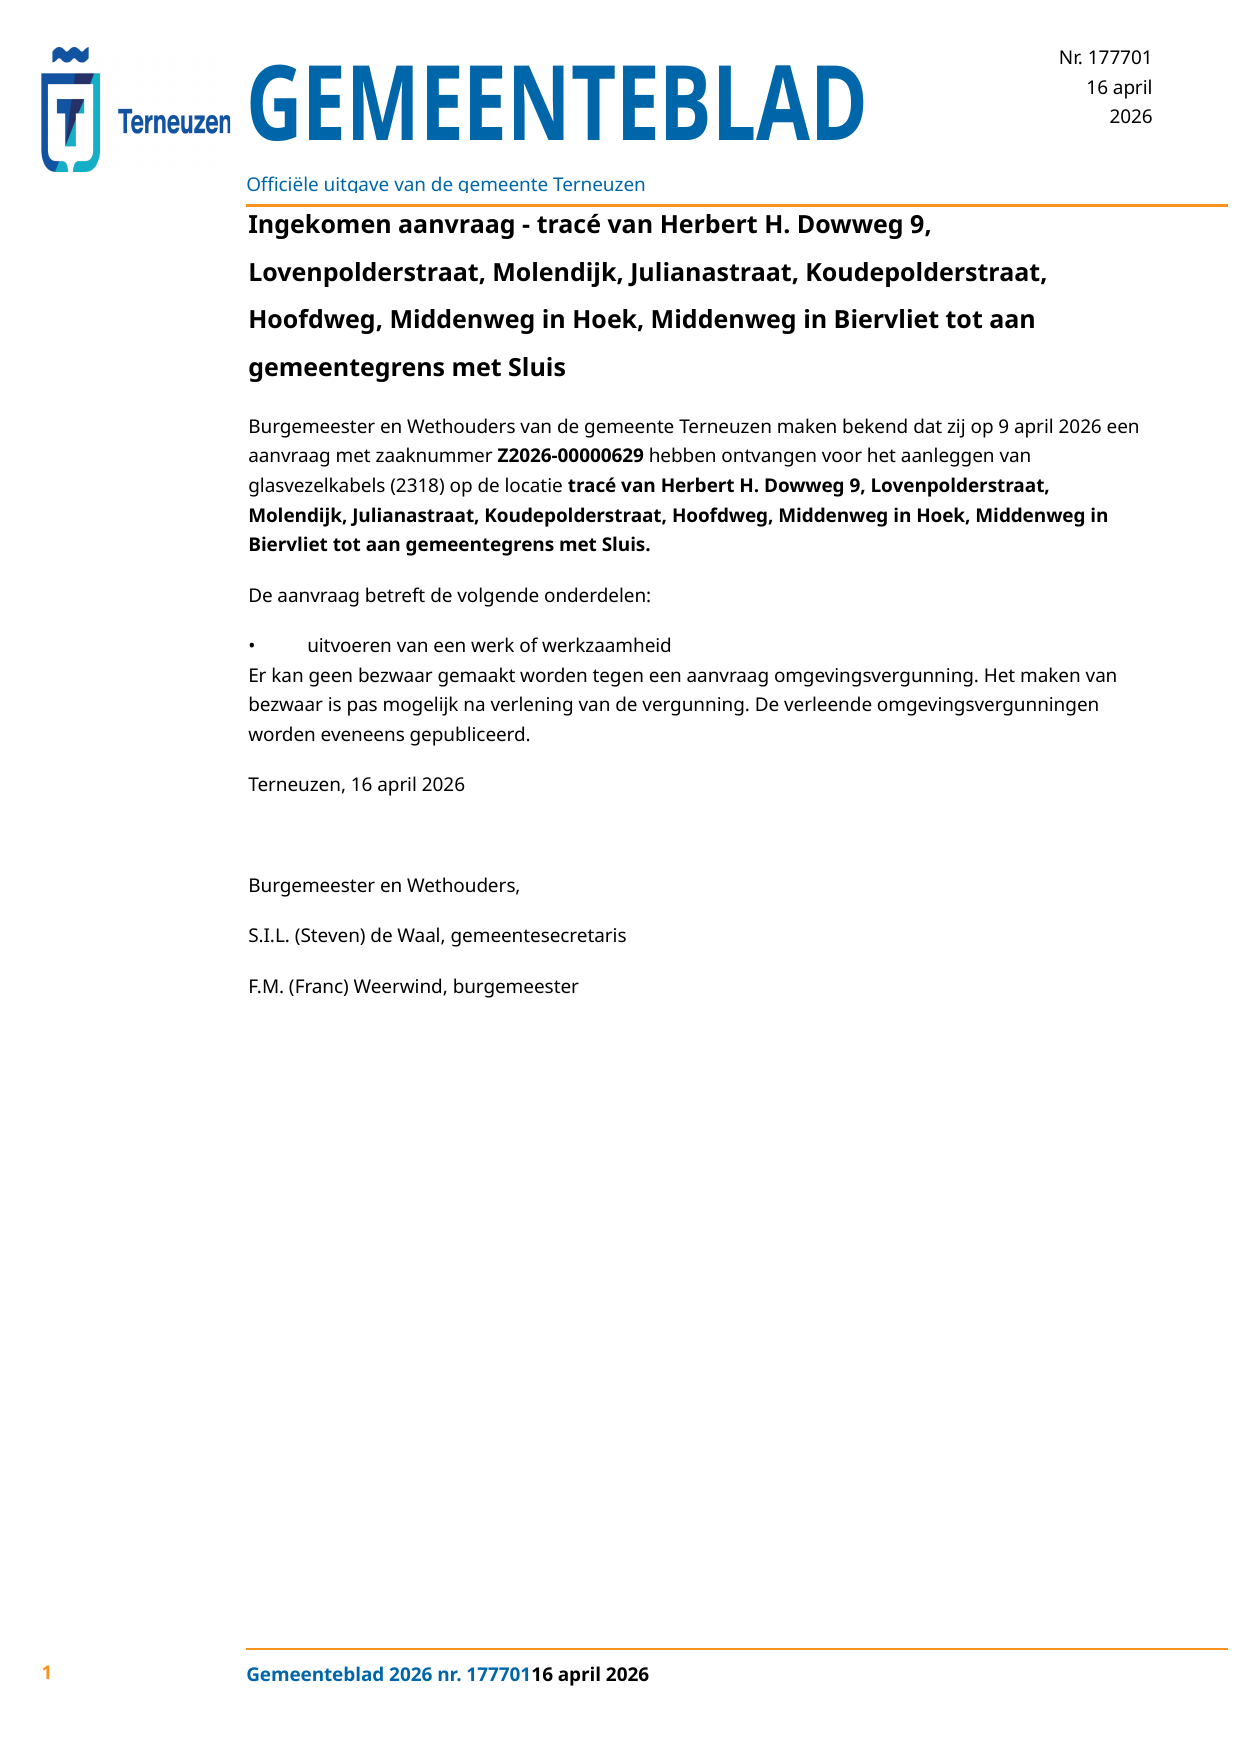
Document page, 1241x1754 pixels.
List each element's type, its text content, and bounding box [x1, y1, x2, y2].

list uitvoeren van een werk of werkzaamheid [248, 632, 1152, 658]
picture [41, 47, 231, 172]
text Ingekomen aanvraag - tracé van Herbert H. Dowweg 9, Lovenpolderstraat, Molendijk, Julianastraat, Koudepolderstraat, Hoofdweg, Middenweg in Hoek, Middenweg in Biervliet tot aan gemeentegrens met Sluis [248, 207, 1152, 384]
text De aanvraag betreft de volgende onderdelen: [248, 582, 1152, 608]
text Er kan geen bezwaar gemaakt worden tegen een aanvraag omgevingsvergunning. Het maken van bezwaar is pas mogelijk na verlening van de vergunning. De verleende omgevingsvergunningen worden eveneens gepubliceerd. [248, 662, 1152, 747]
text Burgemeester en Wethouders, [248, 872, 1152, 898]
text F.M. (Franc) Weerwind, burgemeester [248, 973, 1152, 999]
text S.I.L. (Steven) de Waal, gemeentesecretaris [248, 923, 1152, 948]
text Burgemeester en Wethouders van de gemeente Terneuzen maken bekend dat zij op 9 april 2026 een aanvraag met zaaknummer Z2026-00000629 hebben ontvangen voor het aanleggen van glasvezelkabels (2318) op de locatie tracé van Herbert H. Dowweg 9, Lovenpolderstraat, Molendijk, Julianastraat, Koudepolderstraat, Hoofdweg, Middenweg in Hoek, Middenweg in Biervliet tot aan gemeentegrens met Sluis. [248, 413, 1152, 557]
text Terneuzen, 16 april 2026 [248, 771, 1152, 797]
